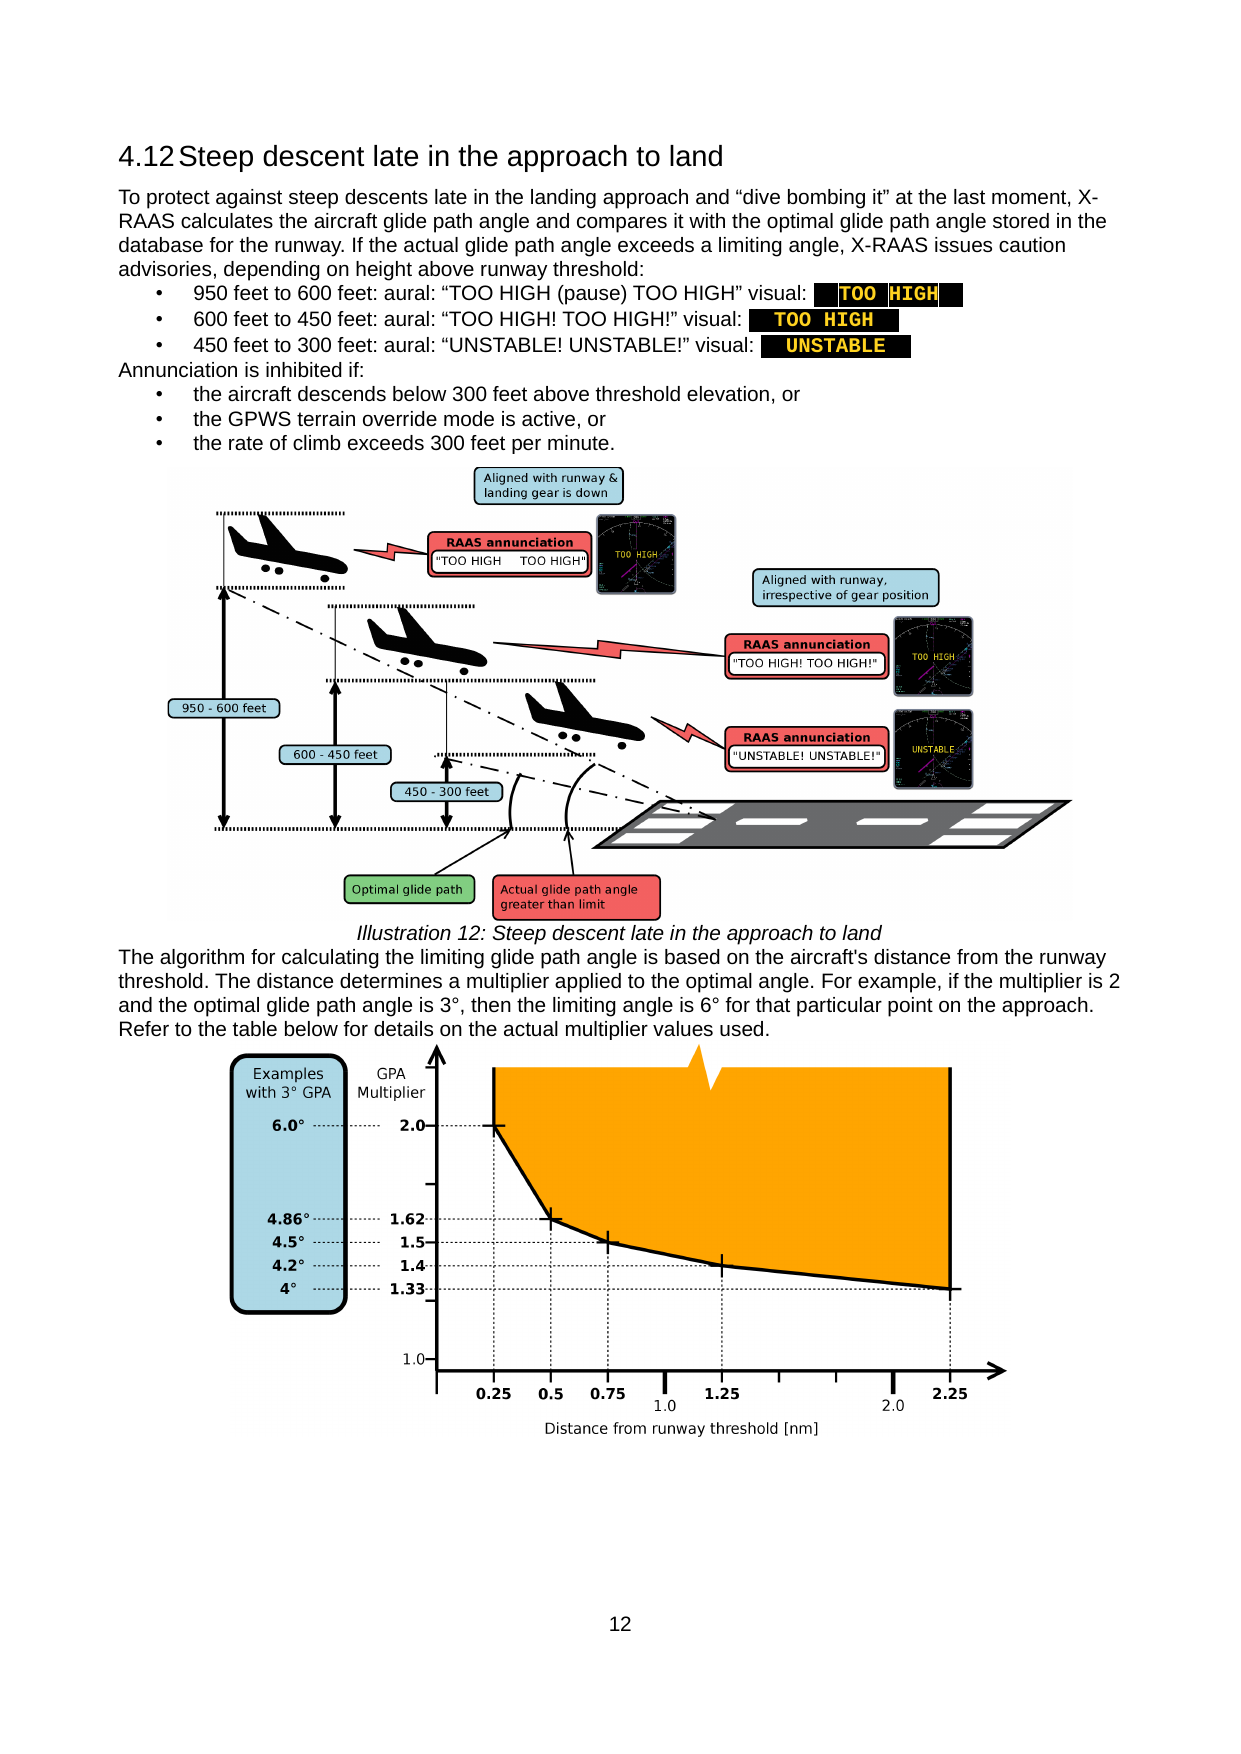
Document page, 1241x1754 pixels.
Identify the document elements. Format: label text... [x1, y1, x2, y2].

list the rate of climb exceeds 300 feet per minute. [156, 430, 1122, 454]
list 450 feet to 300 feet: aural: “UNSTABLE! UNSTABLE!” visual: UNSTABLE [156, 332, 1122, 358]
list the GPWS terrain override mode is active, or [156, 406, 1122, 430]
subtitle Steep descent late in the approach to land [118, 139, 1122, 172]
text Illustration 12: Steep descent late in the approach to land [118, 921, 1122, 945]
list 600 feet to 450 feet: aural: “TOO HIGH! TOO HIGH!” visual: TOO HIGH [156, 307, 1122, 332]
text To protect against steep descents late in the landing approach and “dive bombing it” at the last moment, X-RAAS calculates the aircraft glide path angle and compares it with the optimal glide path angle stored in the database for the runway. If the actual glide path angle exceeds a limiting angle, X-RAAS issues caution advisories, depending on height above runway threshold: [118, 185, 1122, 281]
list 950 feet to 600 feet: aural: “TOO HIGH (pause) TOO HIGH” visual: TOO HIGH [156, 281, 1122, 307]
text Annunciation is inhibited if: [118, 358, 1122, 382]
picture [229, 1040, 1011, 1437]
text The algorithm for calculating the limiting glide path angle is based on the aircraft's distance from the runway threshold. The distance determines a multiplier applied to the optimal angle. For example, if the multiplier is 2 and the optimal glide path angle is 3°, then the limiting angle is 6° for that particular point on the approach. Refer to the table below for details on the actual multiplier values used. [118, 945, 1122, 1041]
list the aircraft descends below 300 feet above threshold elevation, or [156, 382, 1122, 406]
picture [167, 467, 1073, 921]
